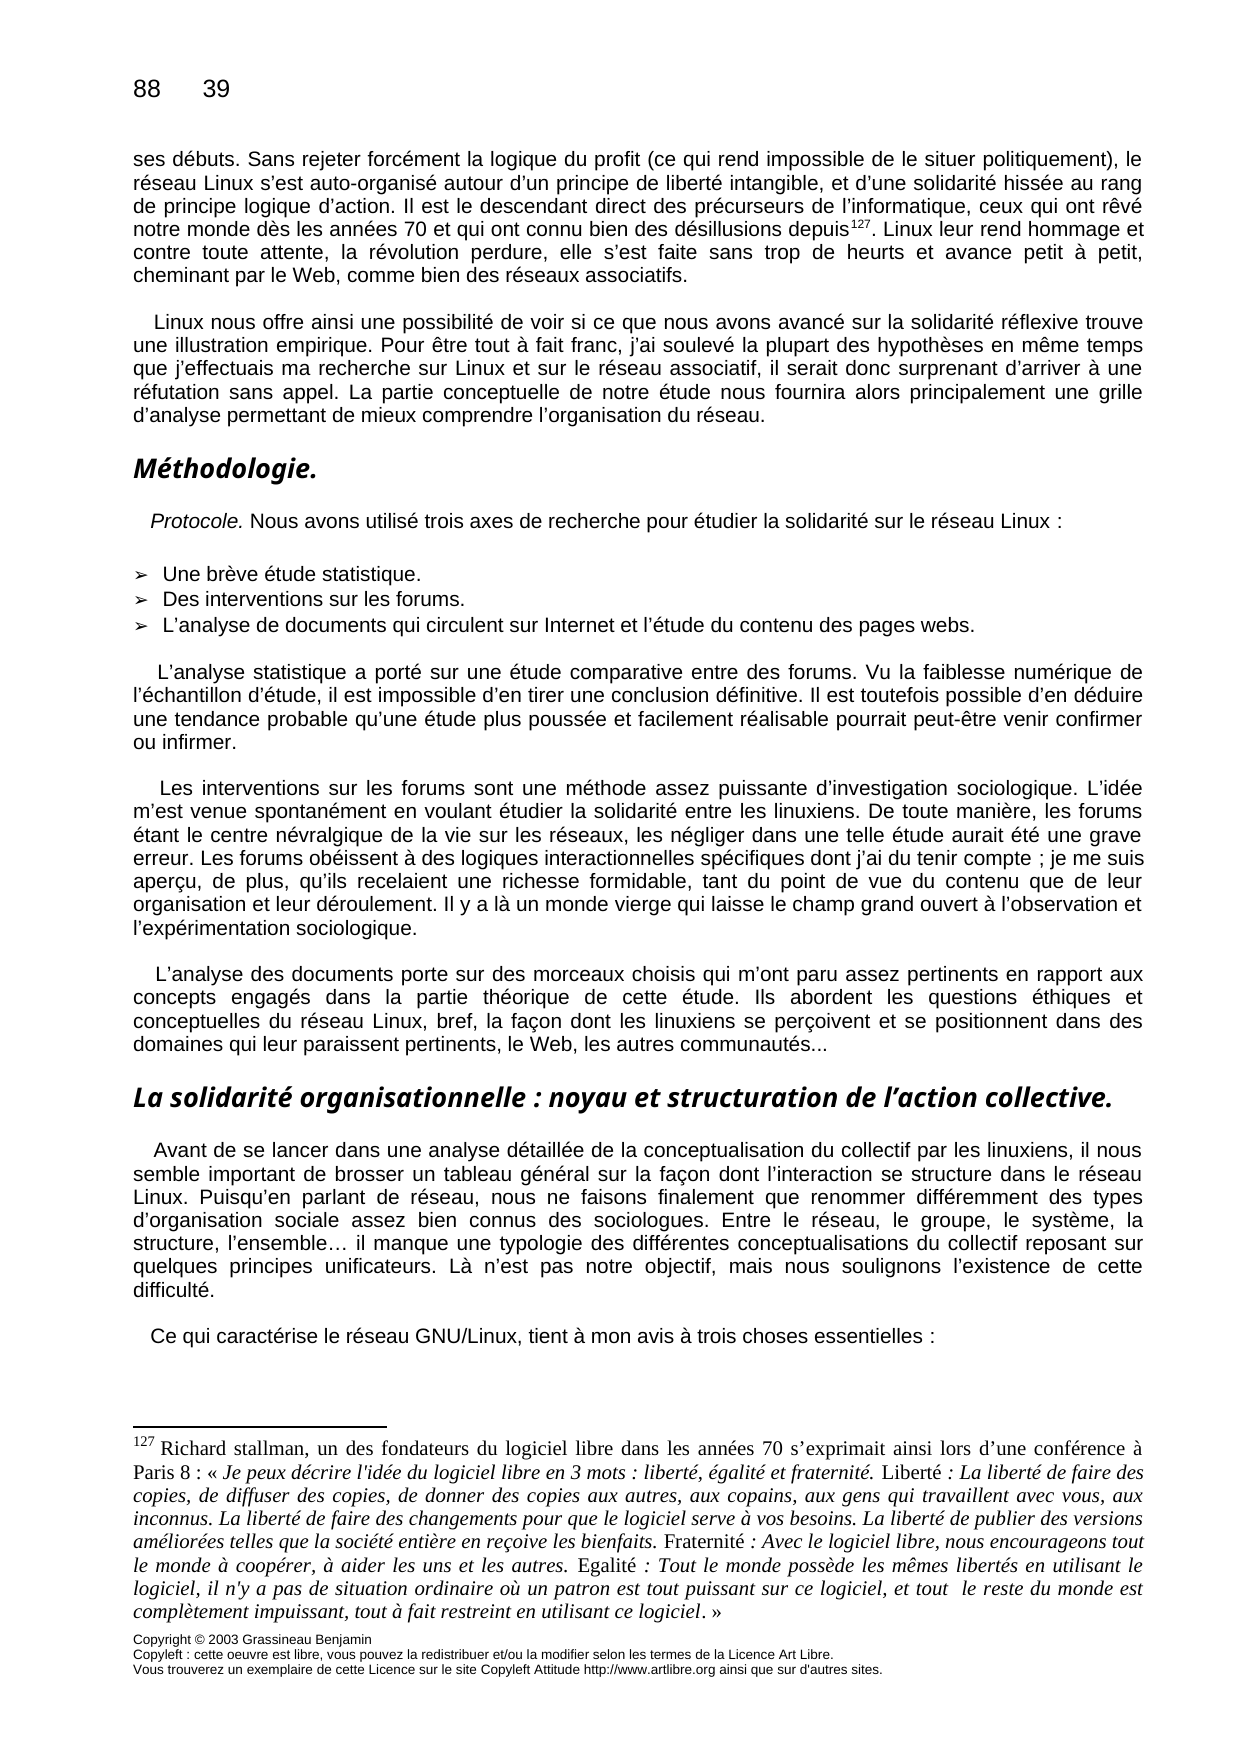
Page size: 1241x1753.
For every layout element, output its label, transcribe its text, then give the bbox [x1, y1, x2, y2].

text Les interventions sur les forums sont une méthode assez puissante d’investigation sociologique. L’idée m’est venue spontanément en voulant étudier la solidarité entre les linuxiens. De toute manière, les forums étant le centre névralgique de la vie sur les réseaux, les négliger dans une telle étude aurait été une grave erreur. Les forums obéissent à des logiques interactionnelles spécifiques dont j’ai du tenir compte ; je me suis aperçu, de plus, qu’ils recelaient une richesse formidable, tant du point de vue du contenu que de leur organisation et leur déroulement. Il y a là un monde vierge qui laisse le champ grand ouvert à l’observation et l’expérimentation sociologique. [133, 777, 1144, 939]
text Ce qui caractérise le réseau GNU/Linux, tient à mon avis à trois choses essentielles : [133, 1325, 1144, 1348]
text Protocole. Nous avons utilisé trois axes de recherche pour étudier la solidarité sur le réseau Linux : [133, 510, 1144, 533]
text La solidarité organisationnelle : noyau et structuration de l’action collective. [133, 1079, 1144, 1116]
text Linux nous offre ainsi une possibilité de voir si ce que nous avons avancé sur la solidarité réflexive trouve une illustration empirique. Pour être tout à fait franc, j’ai soulevé la plupart des hypothèses en même temps que j’effectuais ma recherche sur Linux et sur le réseau associatif, il serait donc surprenant d’arriver à une réfutation sans appel. La partie conceptuelle de notre étude nous fournira alors principalement une grille d’analyse permettant de mieux comprendre l’organisation du réseau. [133, 311, 1144, 427]
text Richard stallman, un des fondateurs du logiciel libre dans les années 70 s’exprimait ainsi lors d’une conférence à Paris 8 : « Je peux décrire l'idée du logiciel libre en 3 mots : liberté, égalité et fraternité. Liberté : La liberté de faire des copies, de diffuser des copies, de donner des copies aux autres, aux copains, aux gens qui travaillent avec vous, aux inconnus. La liberté de faire des changements pour que le logiciel serve à vos besoins. La liberté de publier des versions améliorées telles que la société entière en reçoive les bienfaits. Fraternité : Avec le logiciel libre, nous encourageons tout le monde à coopérer, à aider les uns et les autres. Egalité : Tout le monde possède les mêmes libertés en utilisant le logiciel, il n'y a pas de situation ordinaire où un patron est tout puissant sur ce logiciel, et tout le reste du monde est complètement impuissant, tout à fait restreint en utilisant ce logiciel. » [133, 1433, 1144, 1623]
list L’analyse de documents qui circulent sur Internet et l’étude du contenu des pages webs. [133, 612, 1144, 637]
text L’analyse des documents porte sur des morceaux choisis qui m’ont paru assez pertinents en rapport aux concepts engagés dans la partie théorique de cette étude. Ils abordent les questions éthiques et conceptuelles du réseau Linux, bref, la façon dont les linuxiens se perçoivent et se positionnent dans des domaines qui leur paraissent pertinents, le Web, les autres communautés... [133, 963, 1144, 1056]
text L’analyse statistique a porté sur une étude comparative entre des forums. Vu la faiblesse numérique de l’échantillon d’étude, il est impossible d’en tirer une conclusion définitive. Il est toutefois possible d’en déduire une tendance probable qu’une étude plus poussée et facilement réalisable pourrait peut-être venir confirmer ou infirmer. [133, 661, 1144, 754]
list Une brève étude statistique. [133, 561, 1144, 586]
subtitle Méthodologie. [133, 450, 1144, 487]
list Des interventions sur les forums. [133, 586, 1144, 612]
text Avant de se lancer dans une analyse détaillée de la conceptualisation du collectif par les linuxiens, il nous semble important de brosser un tableau général sur la façon dont l’interaction se structure dans le réseau Linux. Puisqu’en parlant de réseau, nous ne faisons finalement que renommer différemment des types d’organisation sociale assez bien connus des sociologues. Entre le réseau, le groupe, le système, la structure, l’ensemble… il manque une typologie des différentes conceptualisations du collectif reposant sur quelques principes unificateurs. Là n’est pas notre objectif, mais nous soulignons l’existence de cette difficulté. [133, 1139, 1144, 1302]
text ses débuts. Sans rejeter forcément la logique du profit (ce qui rend impossible de le situer politiquement), le réseau Linux s’est auto-organisé autour d’un principe de liberté intangible, et d’une solidarité hissée au rang de principe logique d’action. Il est le descendant direct des précurseurs de l’informatique, ceux qui ont rêvé notre monde dès les années 70 et qui ont connu bien des désillusions depuis. Linux leur rend hommage et contre toute attente, la révolution perdure, elle s’est faite sans trop de heurts et avance petit à petit, cheminant par le Web, comme bien des réseaux associatifs. [133, 148, 1144, 287]
